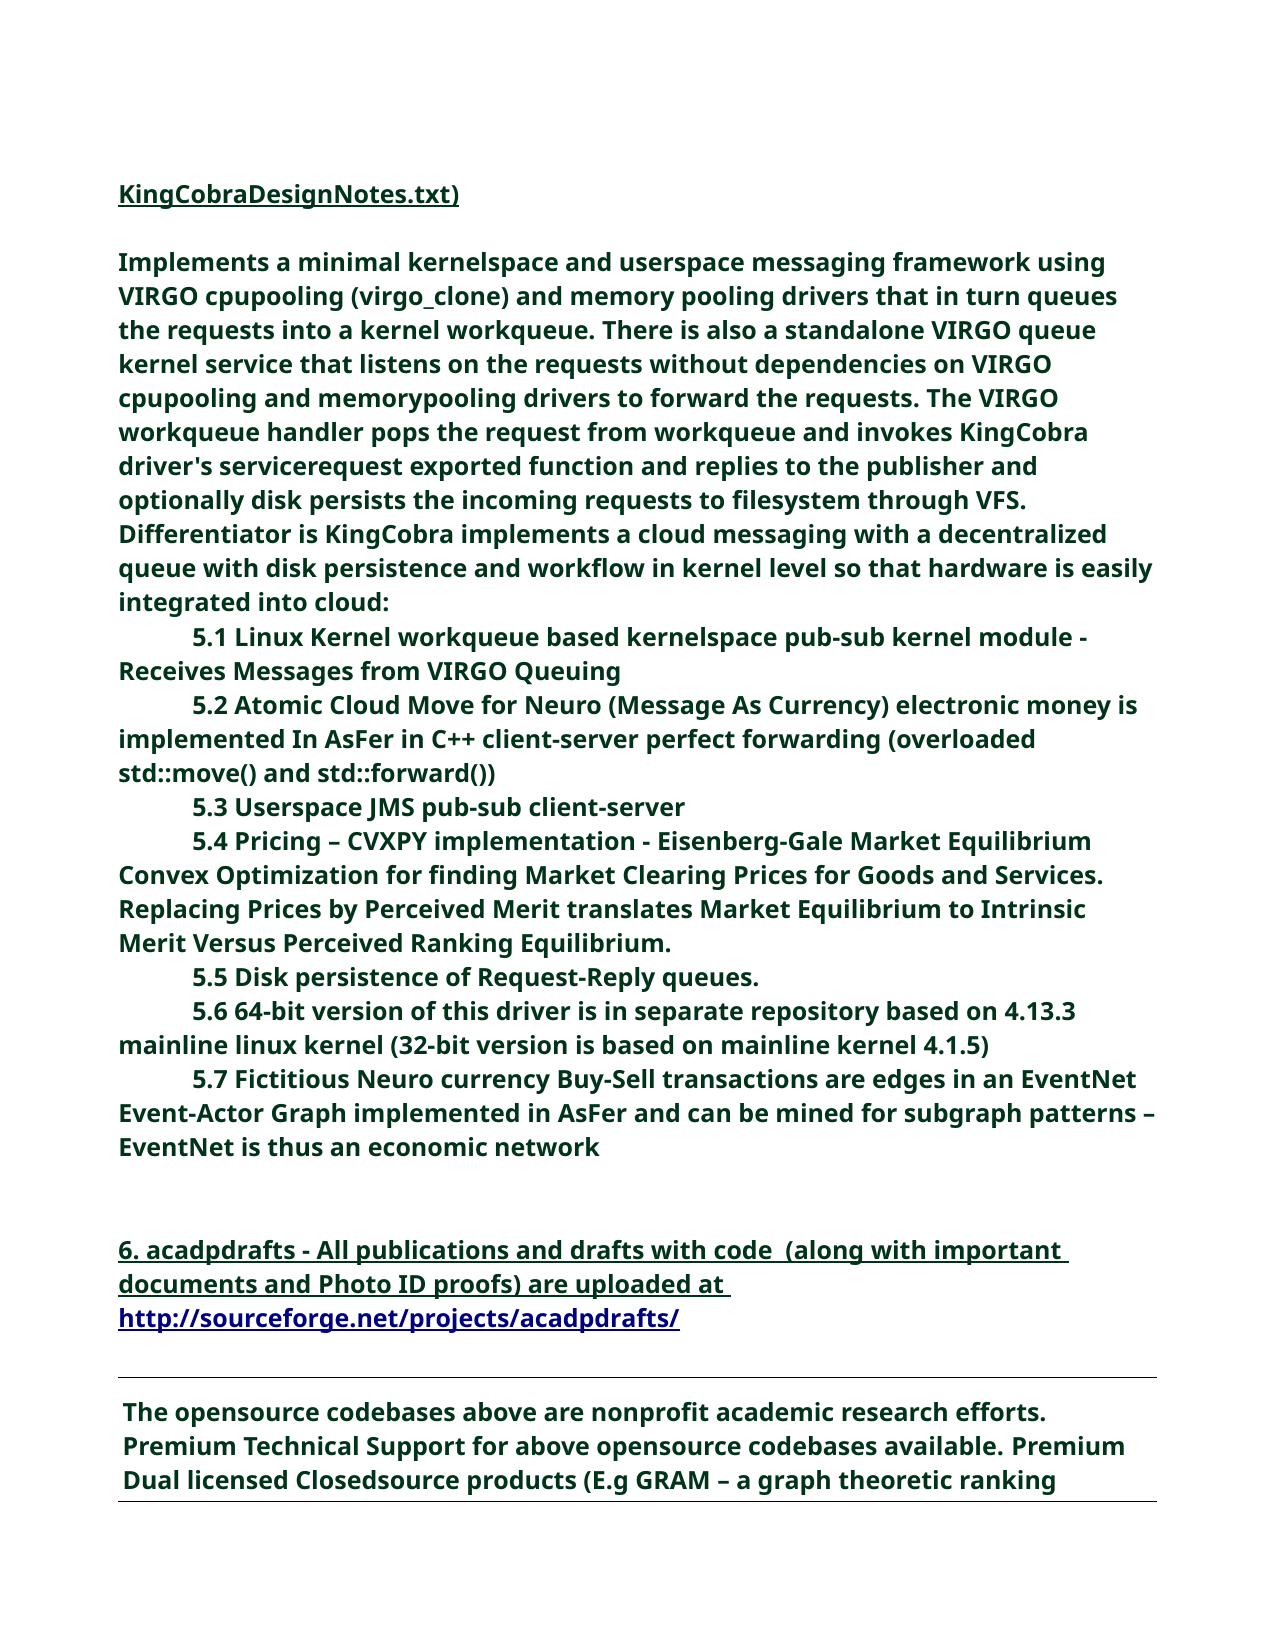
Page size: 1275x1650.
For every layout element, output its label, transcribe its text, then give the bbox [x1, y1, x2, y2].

text 5.7 Fictitious Neuro currency Buy-Sell transactions are edges in an EventNet Event-Actor Graph implemented in AsFer and can be mined for subgraph patterns – EventNet is thus an economic network [118, 1062, 1157, 1164]
text KingCobraDesignNotes.txt) [118, 176, 1157, 210]
text 5.6 64-bit version of this driver is in separate repository based on 4.13.3 mainline linux kernel (32-bit version is based on mainline kernel 4.1.5) [118, 994, 1157, 1062]
text The opensource codebases above are nonprofit academic research efforts. Premium Technical Support for above opensource codebases available. Premium Dual licensed Closedsource products (E.g GRAM – a graph theoretic ranking [118, 1390, 1157, 1501]
text 6. acadpdrafts - All publications and drafts with code (along with important documents and Photo ID proofs) are uploaded at http://sourceforge.net/projects/acadpdrafts/ [118, 1232, 1157, 1334]
text 5.4 Pricing – CVXPY implementation - Eisenberg-Gale Market Equilibrium Convex Optimization for finding Market Clearing Prices for Goods and Services. Replacing Prices by Perceived Merit translates Market Equilibrium to Intrinsic Merit Versus Perceived Ranking Equilibrium. [118, 823, 1157, 960]
text 5.3 Userspace JMS pub-sub client-server [118, 789, 1157, 823]
text 5.2 Atomic Cloud Move for Neuro (Message As Currency) electronic money is implemented In AsFer in C++ client-server perfect forwarding (overloaded std::move() and std::forward()) [118, 687, 1157, 789]
text 5.5 Disk persistence of Request-Reply queues. [118, 960, 1157, 994]
text Implements a minimal kernelspace and userspace messaging framework using VIRGO cpupooling (virgo_clone) and memory pooling drivers that in turn queues the requests into a kernel workqueue. There is also a standalone VIRGO queue kernel service that listens on the requests without dependencies on VIRGO cpupooling and memorypooling drivers to forward the requests. The VIRGO workqueue handler pops the request from workqueue and invokes KingCobra driver's servicerequest exported function and replies to the publisher and optionally disk persists the incoming requests to filesystem through VFS. Differentiator is KingCobra implements a cloud messaging with a decentralized queue with disk persistence and workflow in kernel level so that hardware is easily integrated into cloud: [118, 244, 1157, 619]
text 5.1 Linux Kernel workqueue based kernelspace pub-sub kernel module - Receives Messages from VIRGO Queuing [118, 619, 1157, 687]
